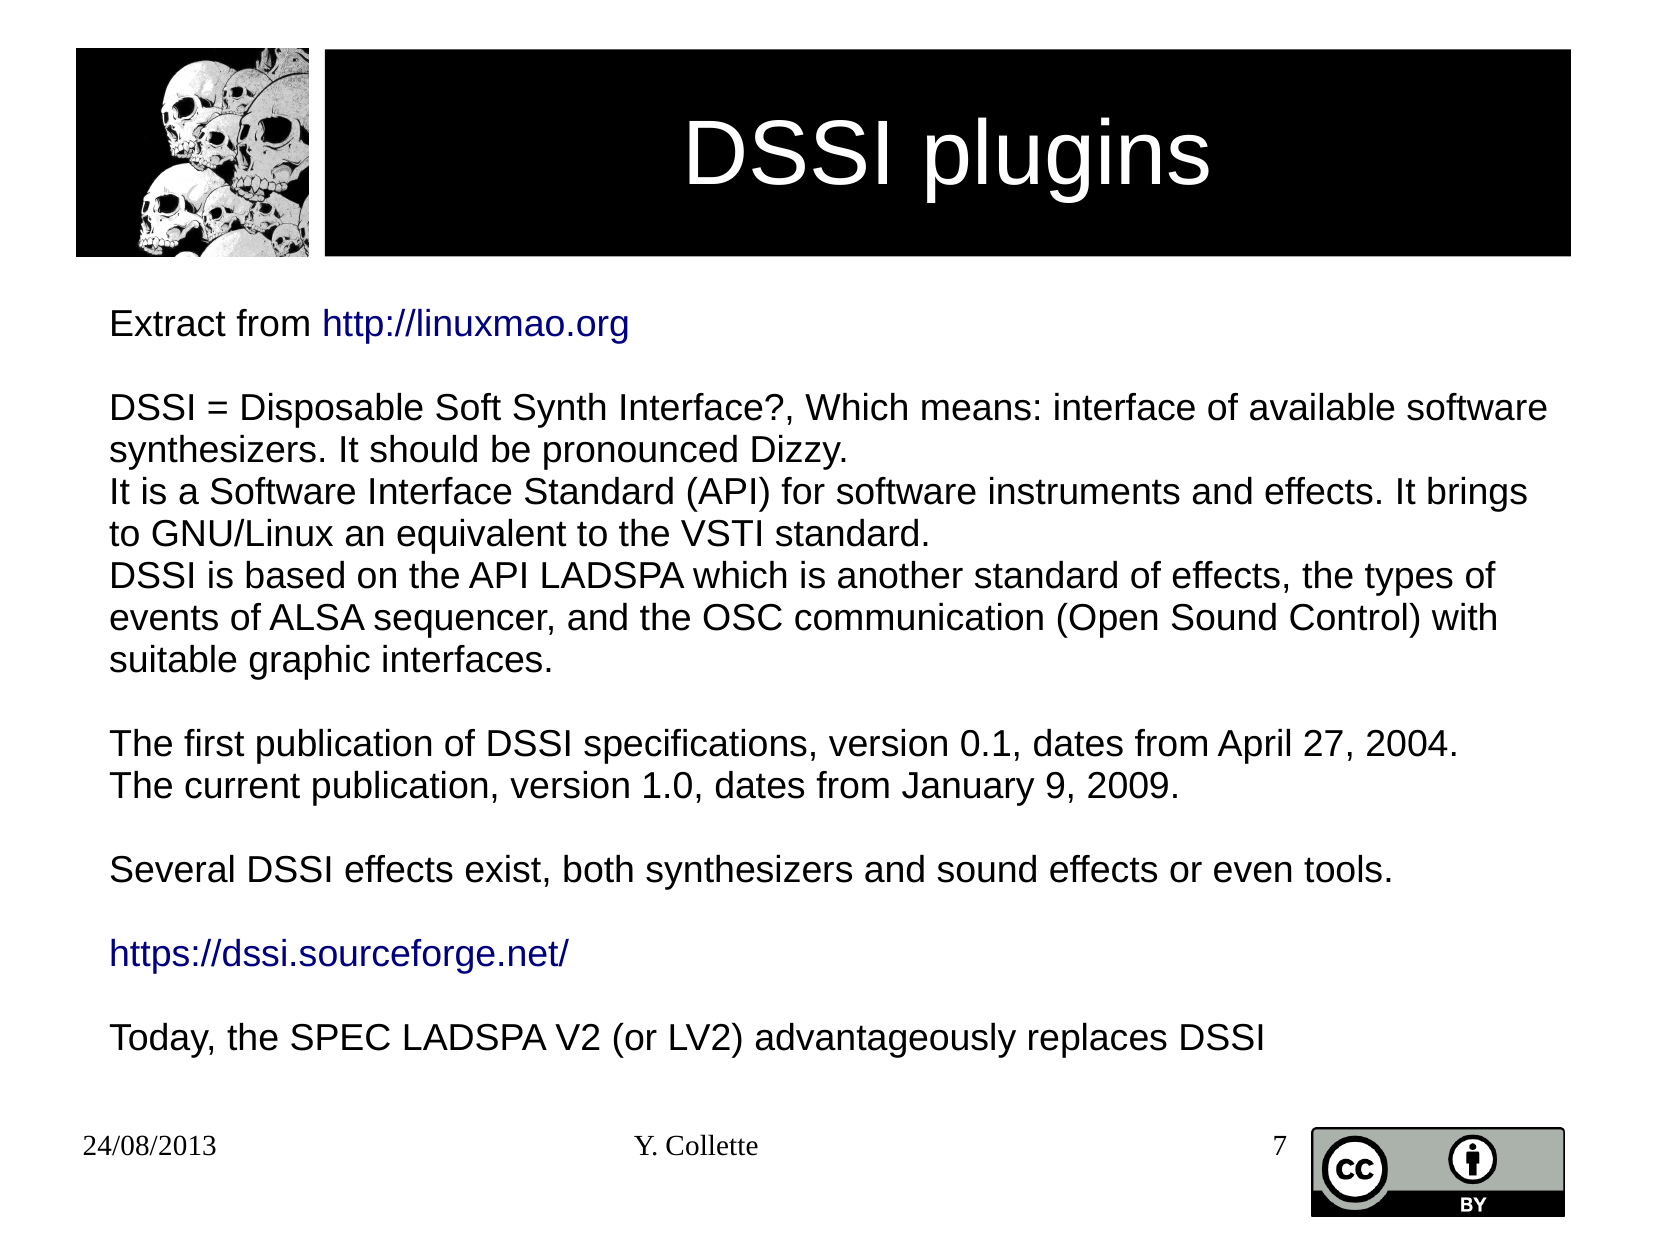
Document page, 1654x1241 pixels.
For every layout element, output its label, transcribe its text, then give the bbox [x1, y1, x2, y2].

picture [1311, 1127, 1565, 1217]
text_box Extract from http://linuxmao.org DSSI = Disposable Soft Synth Interface?, Which means: interface of available software synthesizers. It should be pronounced Dizzy. It is a Software Interface Standard (API) for software instruments and effects. It brings to GNU/Linux an equivalent to the VSTI standard. DSSI is based on the API LADSPA which is another standard of effects, the types of events of ALSA sequencer, and the OSC communication (Open Sound Control) with suitable graphic interfaces. The first publication of DSSI specifications, version 0.1, dates from April 27, 2004. The current publication, version 1.0, dates from January 9, 2009. Several DSSI effects exist, both synthesizers and sound effects or even tools. https://dssi.sourceforge.net/ Today, the SPEC LADSPA V2 (or LV2) advantageously replaces DSSI [94, 295, 1571, 1108]
title DSSI plugins [324, 49, 1571, 257]
picture [76, 48, 309, 257]
